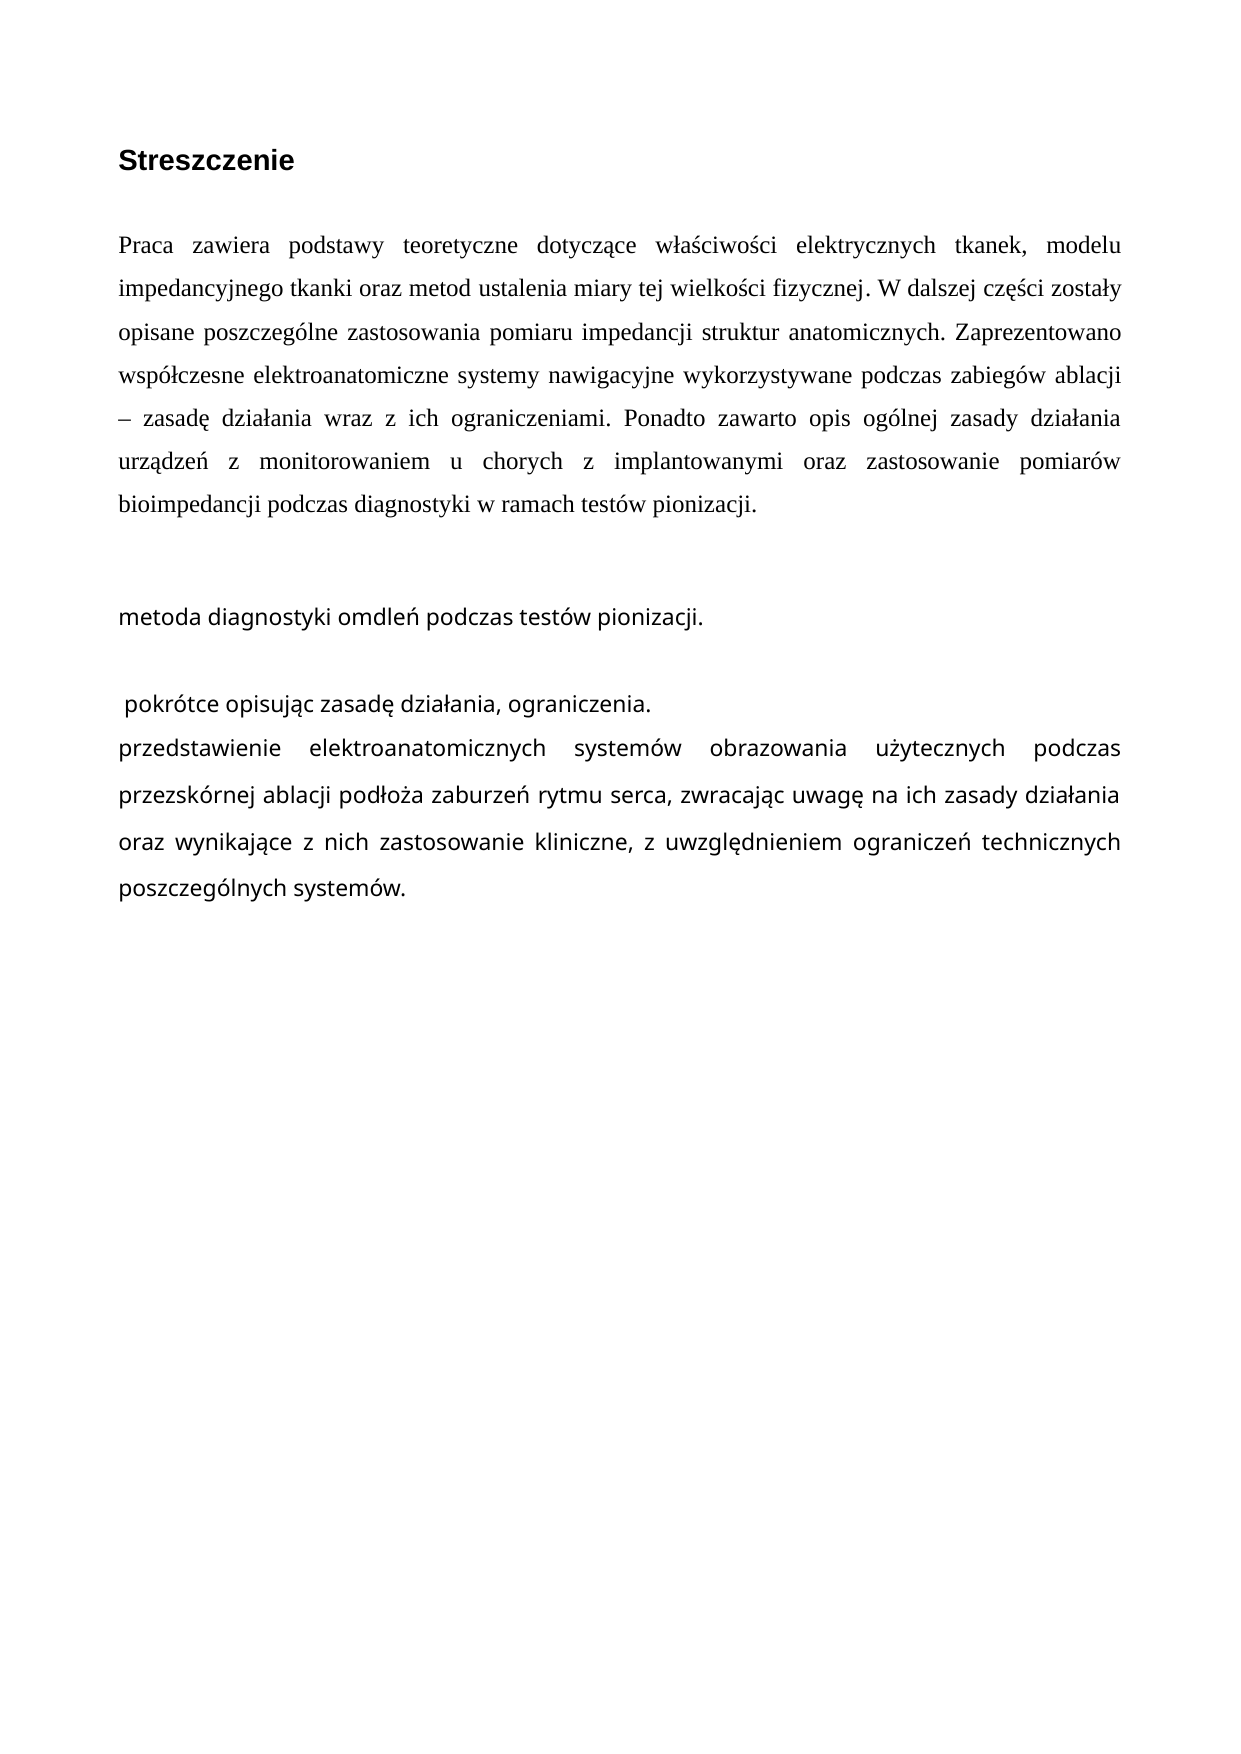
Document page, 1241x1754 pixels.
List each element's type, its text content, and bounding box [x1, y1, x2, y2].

text przedstawienie elektroanatomicznych systemów obrazowania użytecznych podczas przezskórnej ablacji podłoża zaburzeń rytmu serca, zwracając uwagę na ich zasady działania oraz wynikające z nich zastosowanie kliniczne, z uwzględnieniem ograniczeń technicznych poszczególnych systemów. [118, 732, 1122, 903]
text metoda diagnostyki omdleń podczas testów pionizacji. [118, 600, 1122, 632]
text Praca zawiera podstawy teoretyczne dotyczące właściwości elektrycznych tkanek, modelu impedancyjnego tkanki oraz metod ustalenia miary tej wielkości fizycznej. W dalszej części zostały opisane poszczególne zastosowania pomiaru impedancji struktur anatomicznych. Zaprezentowano współczesne elektroanatomiczne systemy nawigacyjne wykorzystywane podczas zabiegów ablacji – zasadę działania wraz z ich ograniczeniami. Ponadto zawarto opis ogólnej zasady działania urządzeń z monitorowaniem u chorych z implantowanymi oraz zastosowanie pomiarów bioimpedancji podczas diagnostyki w ramach testów pionizacji. [118, 230, 1122, 518]
text pokrótce opisując zasadę działania, ograniczenia. [118, 688, 1122, 719]
subtitle Streszczenie [118, 143, 1122, 177]
